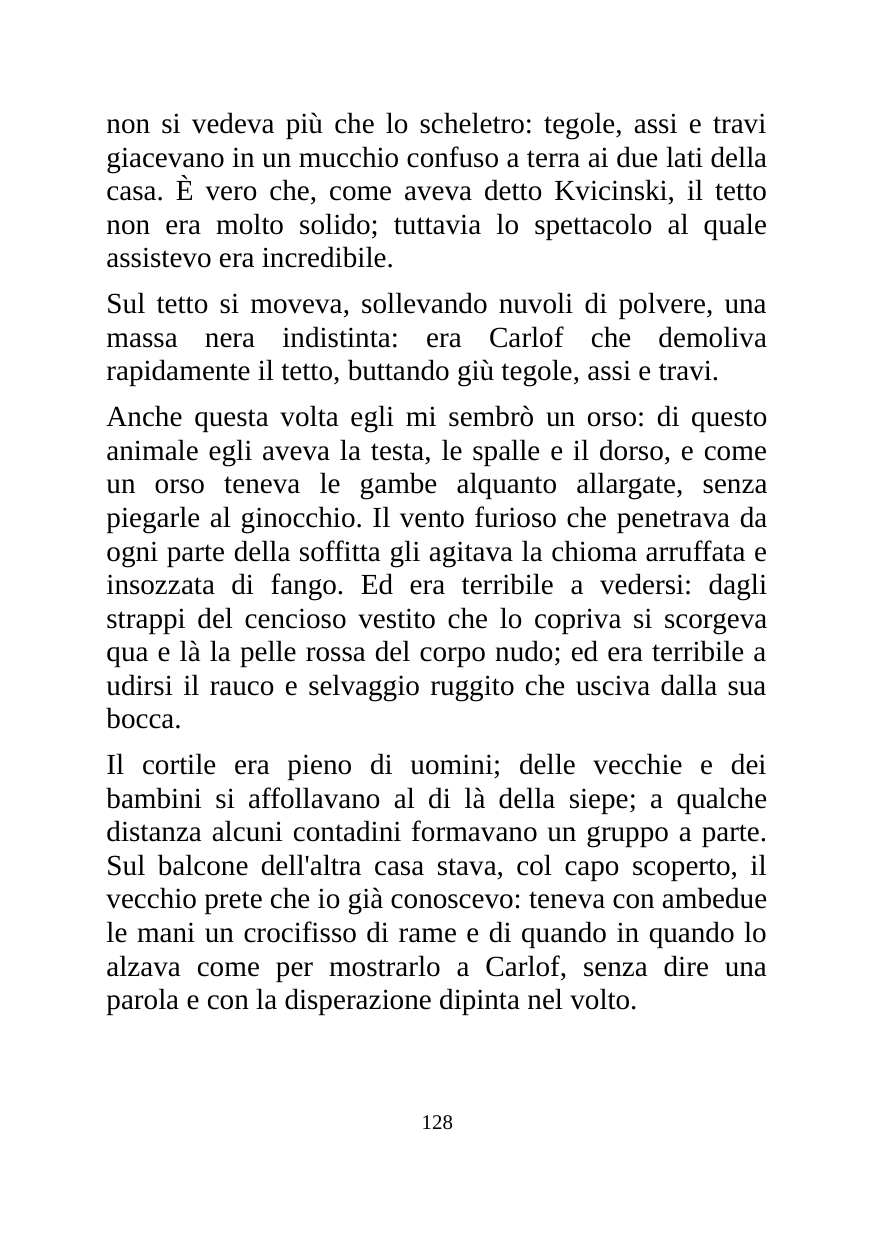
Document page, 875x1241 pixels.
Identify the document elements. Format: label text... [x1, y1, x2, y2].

text Anche questa volta egli mi sembrò un orso: di questo animale egli aveva la testa, le spalle e il dorso, e come un orso teneva le gambe alquanto allargate, senza piegarle al ginocchio. Il vento furioso che penetrava da ogni parte della soffitta gli agitava la chioma arruffata e insozzata di fango. Ed era terribile a vedersi: dagli strappi del cencioso vestito che lo copriva si scorgeva qua e là la pelle rossa del corpo nudo; ed era terribile a udirsi il rauco e selvaggio ruggito che usciva dalla sua bocca. [106, 399, 768, 735]
text Sul tetto si moveva, sollevando nuvoli di polvere, una massa nera indistinta: era Carlof che demoliva rapidamente il tetto, buttando giù tegole, assi e travi. [106, 286, 768, 387]
text non si vedeva più che lo scheletro: tegole, assi e travi giacevano in un mucchio confuso a terra ai due lati della casa. È vero che, come aveva detto Kvicinski, il tetto non era molto solido; tuttavia lo spettacolo al quale assistevo era incredibile. [106, 106, 768, 274]
text Il cortile era pieno di uomini; delle vecchie e dei bambini si affollavano al di là della siepe; a qualche distanza alcuni contadini formavano un gruppo a parte. Sul balcone dell'altra casa stava, col capo scoperto, il vecchio prete che io già conoscevo: teneva con ambedue le mani un crocifisso di rame e di quando in quando lo alzava come per mostrarlo a Carlof, senza dire una parola e con la disperazione dipinta nel volto. [106, 747, 768, 1016]
